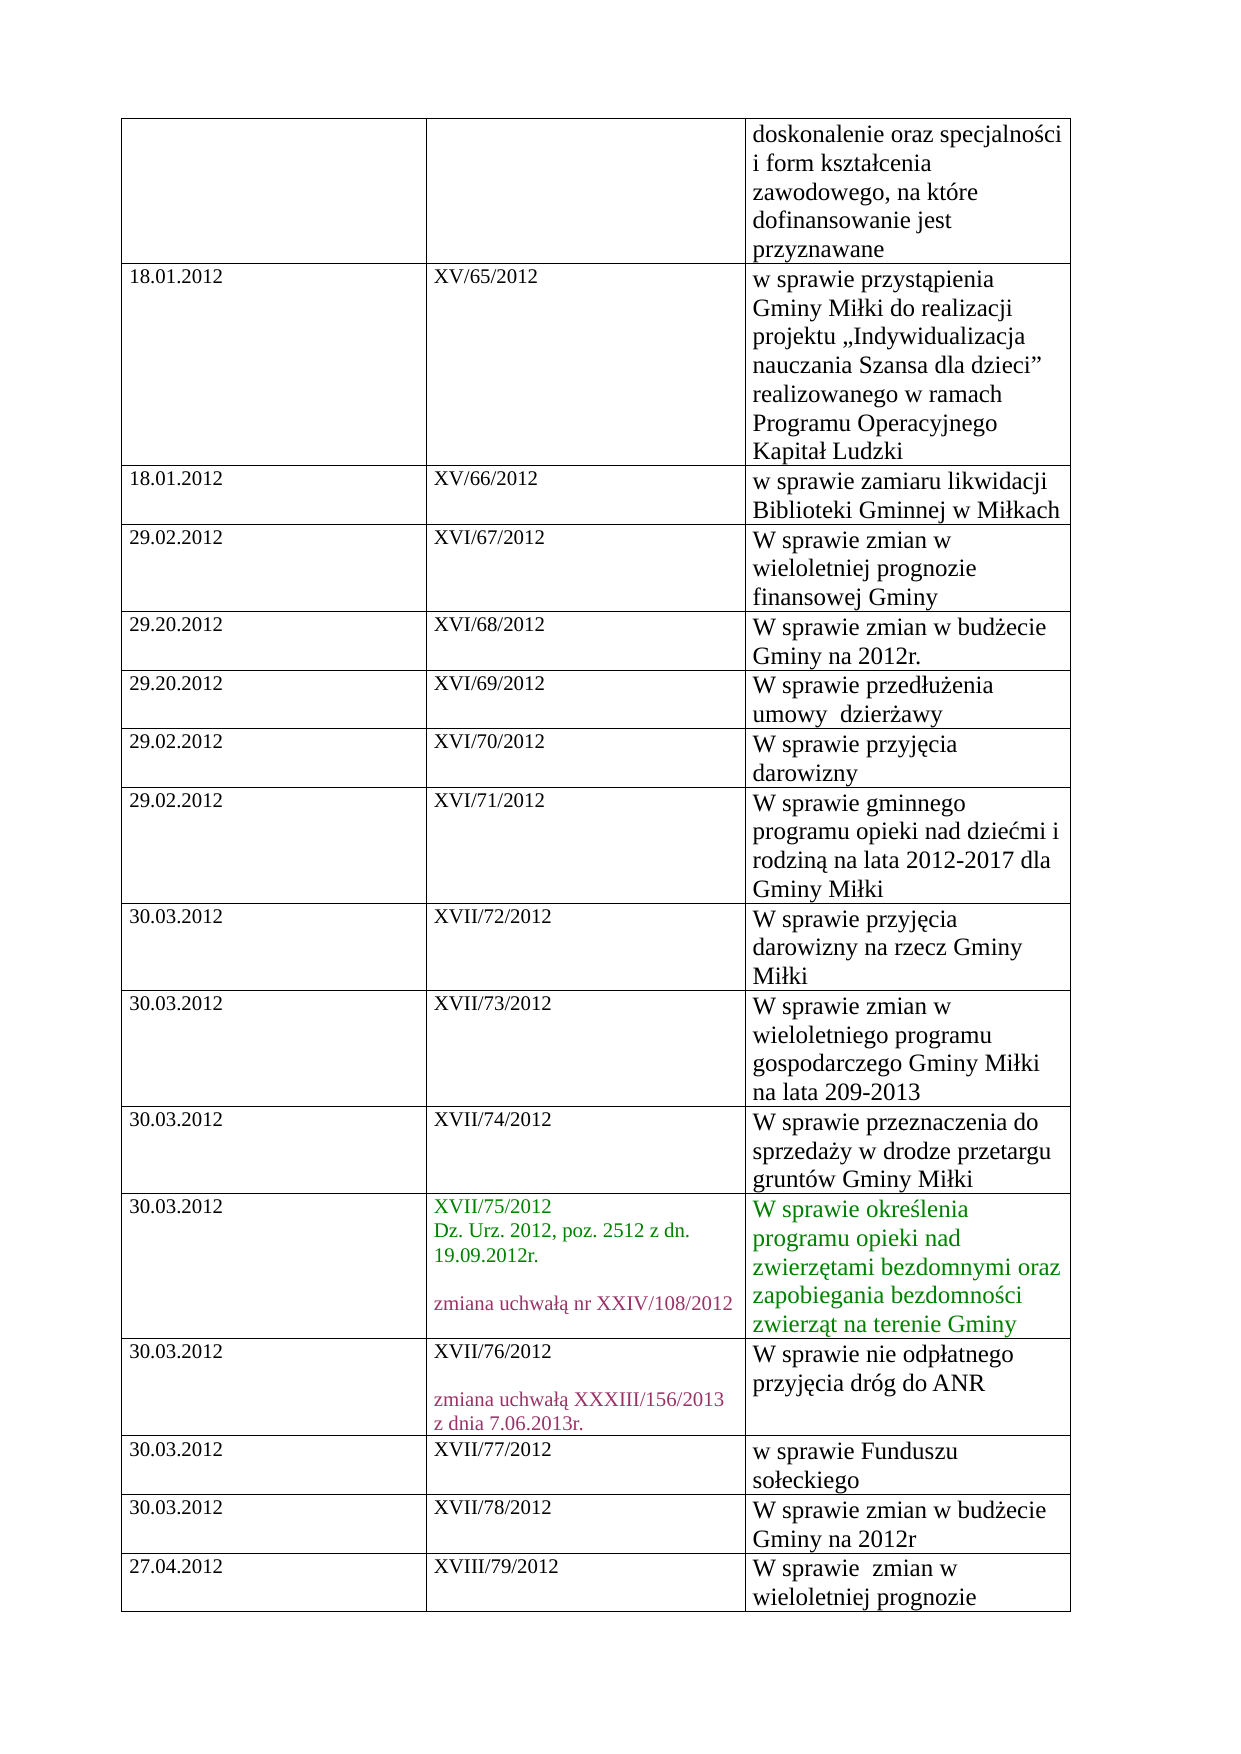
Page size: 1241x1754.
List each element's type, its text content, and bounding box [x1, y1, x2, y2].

table_cell W sprawie przyjęcia darowizny na rzecz Gminy Miłki [746, 904, 1070, 990]
table_cell XV/66/2012 [427, 466, 745, 524]
table_cell 30.03.2012 [122, 1436, 426, 1494]
table_cell W sprawie zmian w budżecie Gminy na 2012r. [746, 612, 1070, 669]
table_cell XVII/74/2012 [427, 1107, 745, 1193]
table_cell 29.02.2012 [122, 788, 426, 903]
table_cell w sprawie zamiaru likwidacji Biblioteki Gminnej w Miłkach [746, 466, 1070, 524]
table_cell XVI/68/2012 [427, 612, 745, 669]
table_cell XVII/78/2012 [427, 1495, 745, 1552]
table_cell XVII/77/2012 [427, 1436, 745, 1494]
table_cell XVI/71/2012 [427, 788, 745, 903]
table_cell 29.20.2012 [122, 612, 426, 669]
table_cell W sprawie gminnego programu opieki nad dziećmi i rodziną na lata 2012-2017 dla Gminy Miłki [746, 788, 1070, 903]
table_cell 30.03.2012 [122, 1495, 426, 1552]
table_cell W sprawie przyjęcia darowizny [746, 729, 1070, 787]
table_cell W sprawie przeznaczenia do sprzedaży w drodze przetargu gruntów Gminy Miłki [746, 1107, 1070, 1193]
table_cell 30.03.2012 [122, 1194, 426, 1338]
table_cell 27.04.2012 [122, 1554, 426, 1611]
table_cell W sprawie określenia programu opieki nad zwierzętami bezdomnymi oraz zapobiegania bezdomności zwierząt na terenie Gminy [746, 1194, 1070, 1338]
table_cell 30.03.2012 [122, 1339, 426, 1435]
table_cell w sprawie Funduszu sołeckiego [746, 1436, 1070, 1494]
table_cell 29.02.2012 [122, 525, 426, 611]
table_cell [427, 119, 745, 263]
table_cell w sprawie przystąpienia Gminy Miłki do realizacji projektu „Indywidualizacja nauczania Szansa dla dzieci” realizowanego w ramach Programu Operacyjnego Kapitał Ludzki [746, 264, 1070, 465]
table_cell W sprawie nie odpłatnego przyjęcia dróg do ANR [746, 1339, 1070, 1435]
table_cell XVII/75/2012 Dz. Urz. 2012, poz. 2512 z dn. 19.09.2012r. zmiana uchwałą nr XXIV/108/2012 [427, 1194, 745, 1338]
table_cell W sprawie zmian w wieloletniego programu gospodarczego Gminy Miłki na lata 209-2013 [746, 991, 1070, 1106]
table_cell XVI/69/2012 [427, 671, 745, 728]
table_cell W sprawie zmian w budżecie Gminy na 2012r [746, 1495, 1070, 1552]
table_cell XVII/72/2012 [427, 904, 745, 990]
table_cell XVI/67/2012 [427, 525, 745, 611]
table_cell 30.03.2012 [122, 1107, 426, 1193]
table_cell [122, 119, 426, 263]
table_cell XVII/76/2012 zmiana uchwałą XXXIII/156/2013 z dnia 7.06.2013r. [427, 1339, 745, 1435]
table_cell XV/65/2012 [427, 264, 745, 465]
table_cell 29.20.2012 [122, 671, 426, 728]
table_cell W sprawie zmian w wieloletniej prognozie [746, 1554, 1070, 1611]
table_cell 30.03.2012 [122, 991, 426, 1106]
table_cell 18.01.2012 [122, 466, 426, 524]
table_cell 18.01.2012 [122, 264, 426, 465]
table_cell 30.03.2012 [122, 904, 426, 990]
table_cell doskonalenie oraz specjalności i form kształcenia zawodowego, na które dofinansowanie jest przyznawane [746, 119, 1070, 263]
table_cell W sprawie zmian w wieloletniej prognozie finansowej Gminy [746, 525, 1070, 611]
table_cell XVIII/79/2012 [427, 1554, 745, 1611]
table_cell 29.02.2012 [122, 729, 426, 787]
table_cell XVII/73/2012 [427, 991, 745, 1106]
table_cell XVI/70/2012 [427, 729, 745, 787]
table_cell W sprawie przedłużenia umowy dzierżawy [746, 671, 1070, 728]
